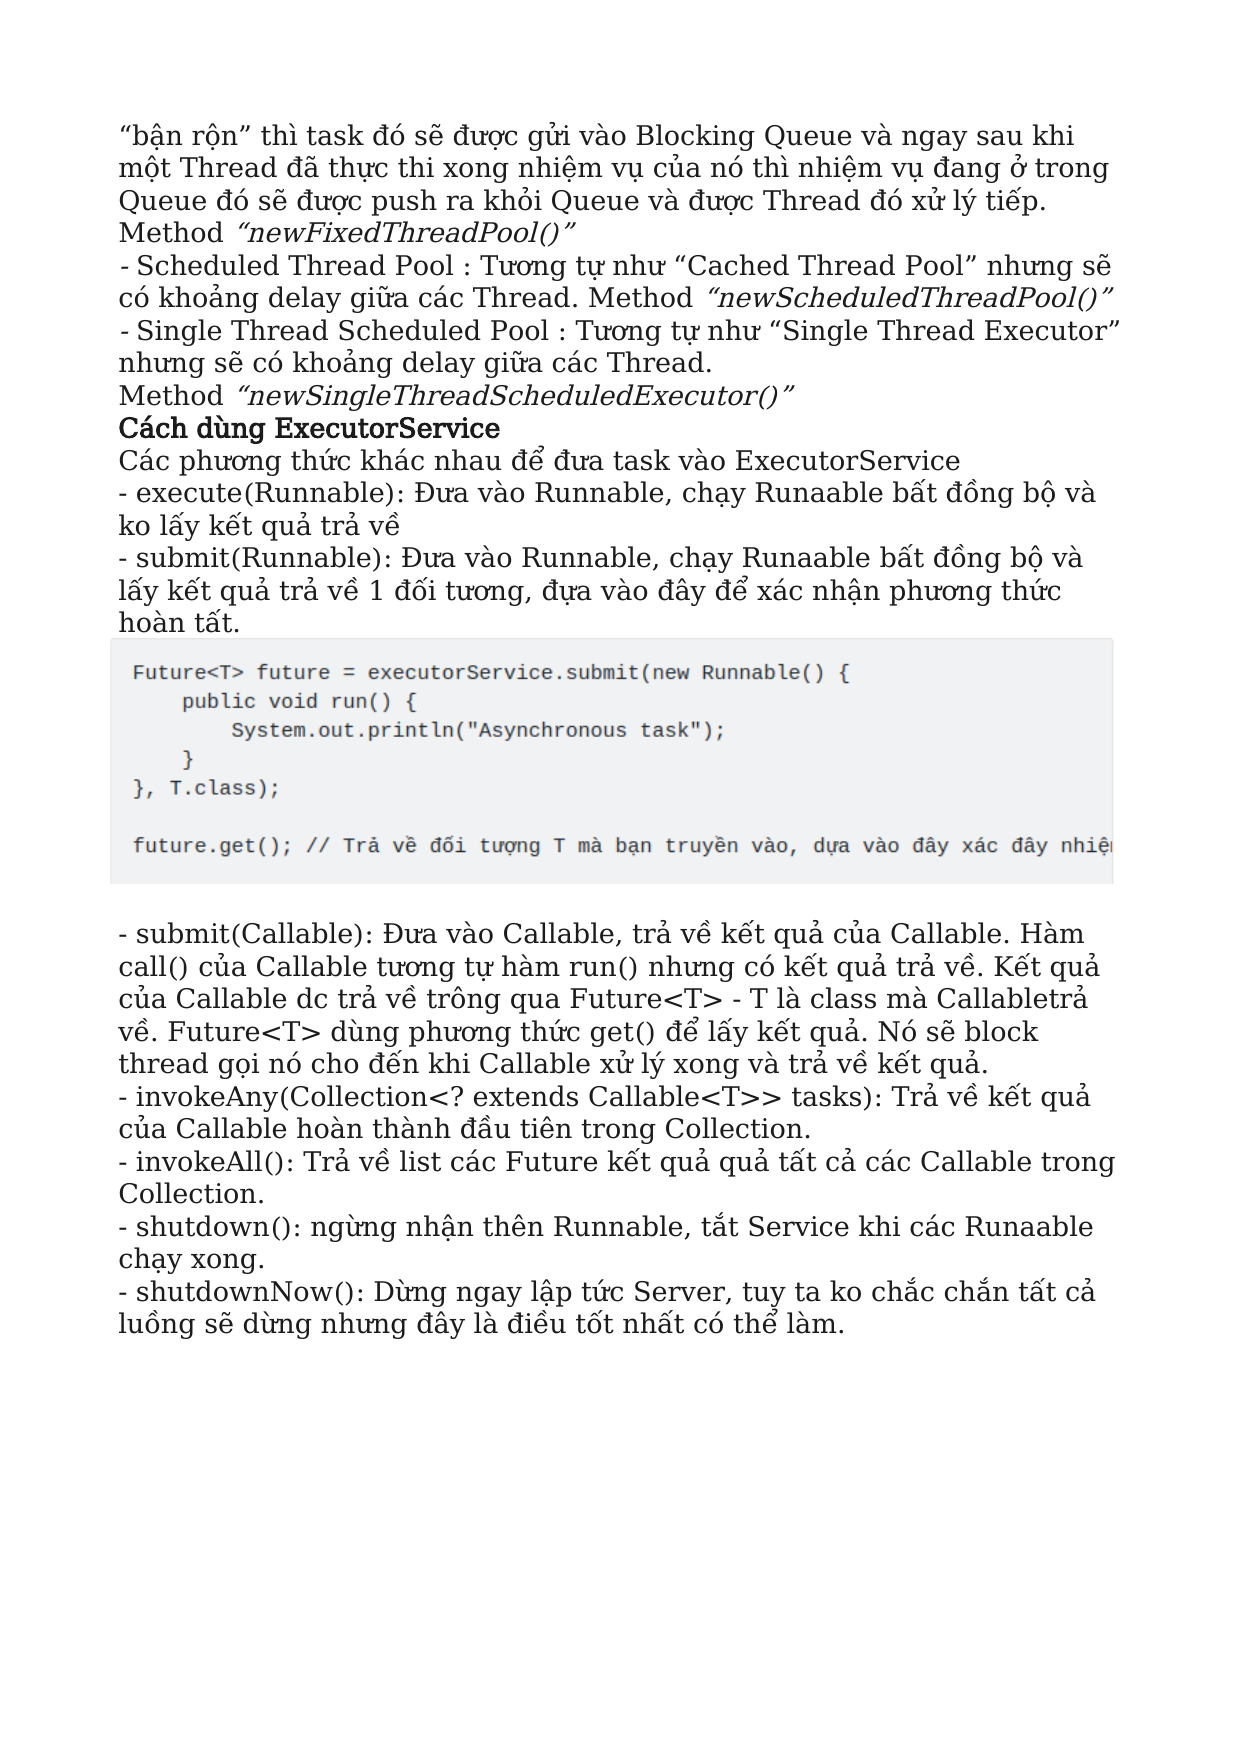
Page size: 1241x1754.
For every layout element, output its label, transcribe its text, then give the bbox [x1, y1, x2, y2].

text - execute(Runnable): Đưa vào Runnable, chạy Runaable bất đồng bộ và ko lấy kết quả trả về [118, 476, 1122, 541]
text - shutdown(): ngừng nhận thên Runnable, tắt Service khi các Runaable chạy xong. [118, 1209, 1122, 1274]
text “bận rộn” thì task đó sẽ được gửi vào Blocking Queue và ngay sau khi một Thread đã thực thi xong nhiệm vụ của nó thì nhiệm vụ đang ở trong Queue đó sẽ được push ra khỏi Queue và được Thread đó xử lý tiếp. Method “newFixedThreadPool()” [118, 118, 1122, 248]
text - invokeAny(Collection<? extends Callable<T>> tasks): Trả về kết quả của Callable hoàn thành đầu tiên trong Collection. [118, 1079, 1122, 1144]
text - submit(Runnable): Đưa vào Runnable, chạy Runaable bất đồng bộ và lấy kết quả trả về 1 đối tương, đựa vào đây để xác nhận phương thức hoàn tất. [118, 541, 1122, 638]
text Các phương thức khác nhau để đưa task vào ExecutorService [118, 443, 1122, 476]
text - invokeAll(): Trả về list các Future kết quả quả tất cả các Callable trong Collection. [118, 1144, 1122, 1209]
text - Scheduled Thread Pool : Tương tự như “Cached Thread Pool” nhưng sẽ có khoảng delay giữa các Thread. Method “newScheduledThreadPool()” [118, 248, 1122, 313]
text Cách dùng ExecutorService [118, 411, 1122, 443]
text - submit(Callable): Đưa vào Callable, trả về kết quả của Callable. Hàm call() của Callable tương tự hàm run() nhưng có kết quả trả về. Kết quả của Callable dc trả về trông qua Future<T> - T là class mà Callabletrả về. Future<T> dùng phương thức get() để lấy kết quả. Nó sẽ block thread gọi nó cho đến khi Callable xử lý xong và trả về kết quả. [118, 917, 1122, 1079]
picture [110, 638, 1115, 884]
text - shutdownNow(): Dừng ngay lập tức Server, tuy ta ko chắc chắn tất cả luồng sẽ dừng nhưng đây là điều tốt nhất có thể làm. [118, 1274, 1122, 1339]
text - Single Thread Scheduled Pool : Tương tự như “Single Thread Executor” nhưng sẽ có khoảng delay giữa các Thread. Method “newSingleThreadScheduledExecutor()” [118, 313, 1122, 411]
